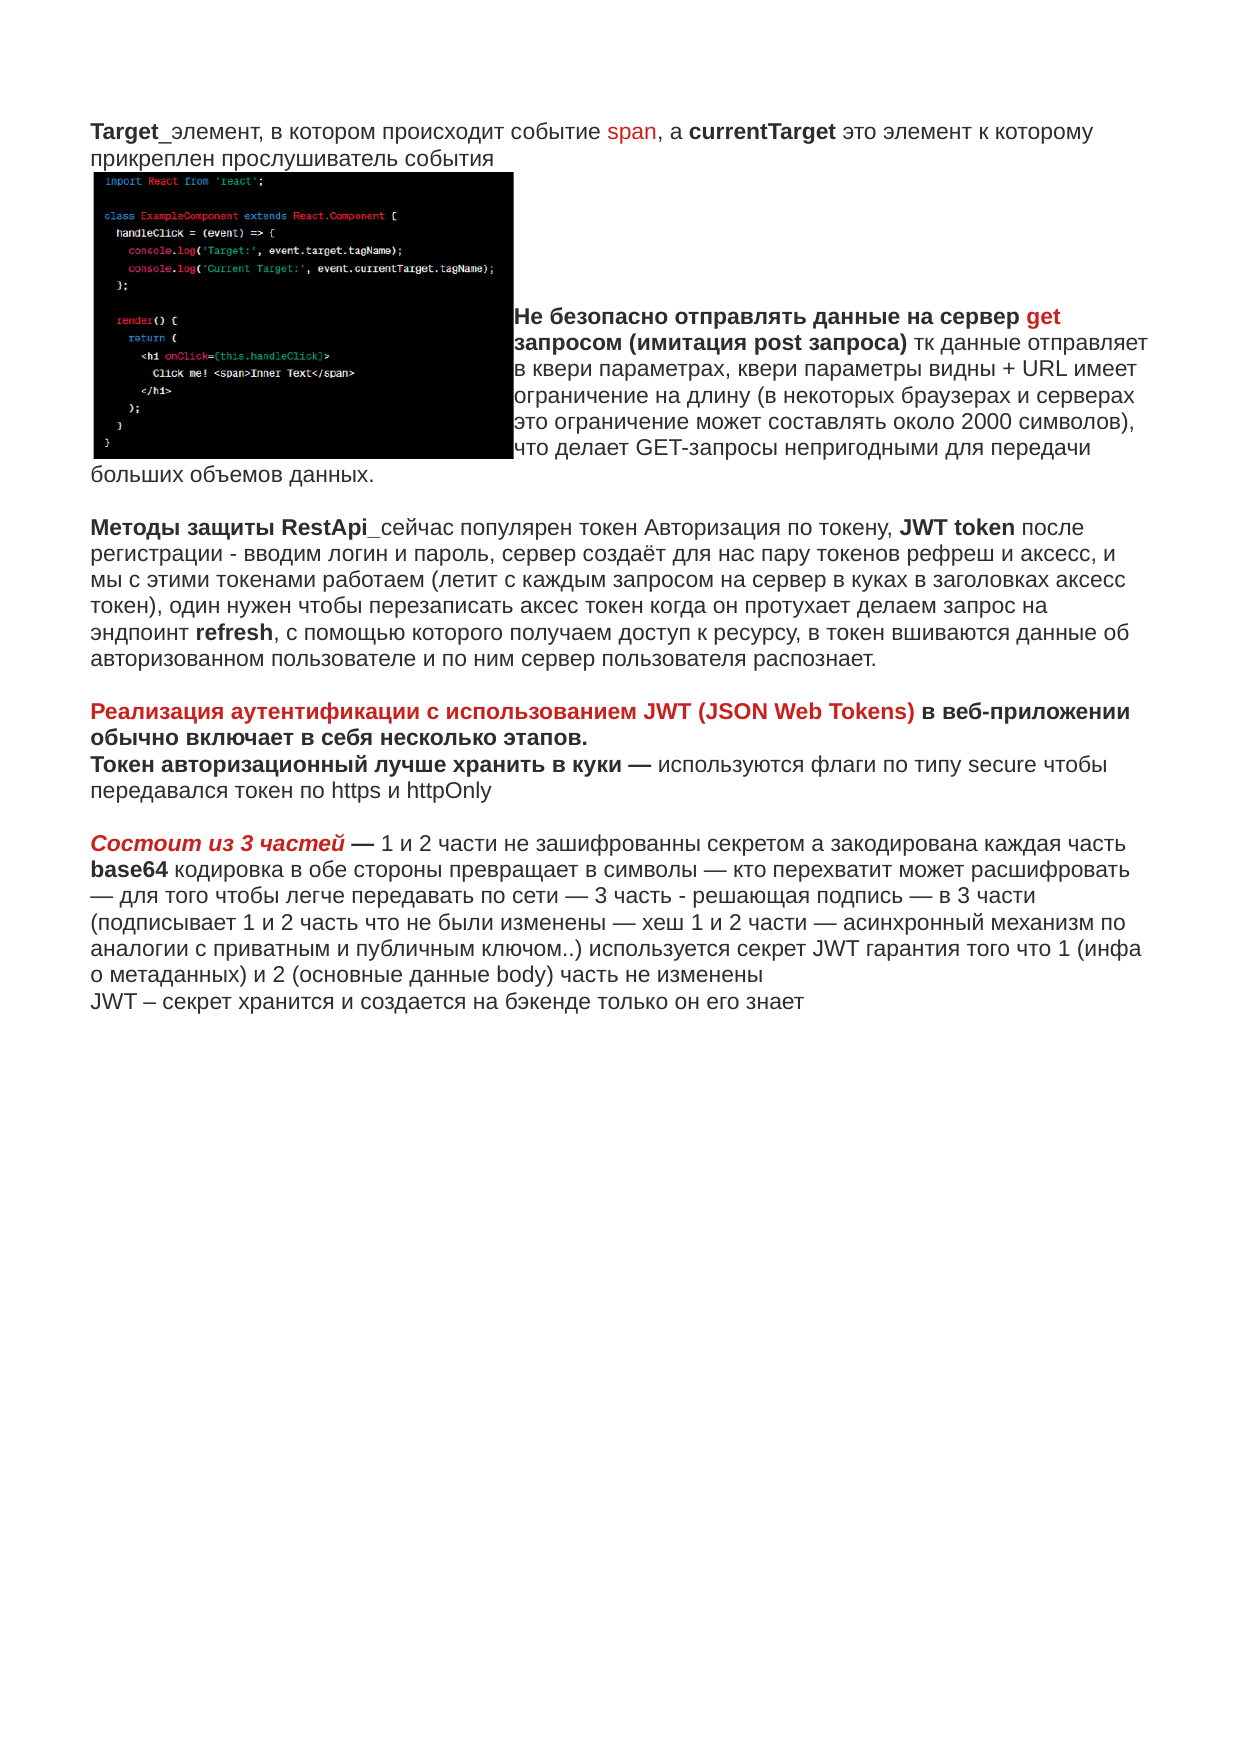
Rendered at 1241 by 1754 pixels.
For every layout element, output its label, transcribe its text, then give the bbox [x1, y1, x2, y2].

text Методы защиты RestApi_сейчас популярен токен Авторизация по токену, JWT token после регистрации - вводим логин и пароль, сервер создаёт для нас пару токенов рефреш и аксесс, и мы с этими токенами работаем (летит с каждым запросом на сервер в куках в заголовках аксесс токен), один нужен чтобы перезаписать аксес токен когда он протухает делаем запрос на эндпоинт refresh, с помощью которого получаем доступ к ресурсу, в токен вшиваются данные об авторизованном пользователе и по ним сервер пользователя распознает. [90, 513, 1150, 672]
picture [93, 172, 514, 459]
text Токен авторизационный лучше хранить в куки — используются флаги по типу secure чтобы передавался токен по https и httpOnly [90, 751, 1150, 803]
text Не безопасно отправлять данные на сервер get запросом (имитация post запроса) тк данные отправляет в квери параметрах, квери параметры видны + URL имеет ограничение на длину (в некоторых браузерах и серверах это ограничение может составлять около 2000 символов), что делает GET-запросы непригодными для передачи больших объемов данных. [90, 303, 1150, 487]
text Состоит из 3 частей — 1 и 2 части не зашифрованны секретом а закодирована каждая часть base64 кодировка в обе стороны превращает в символы — кто перехватит может расшифровать — для того чтобы легче передавать по сети — 3 часть - решающая подпись — в 3 части (подписывает 1 и 2 часть что не были изменены — хеш 1 и 2 части — асинхронный механизм по аналогии с приватным и публичным ключом..) используется секрет JWT гарантия того что 1 (инфа о метаданных) и 2 (основные данные body) часть не изменены [90, 830, 1150, 988]
text JWT – секрет хранится и создается на бэкенде только он его знает [90, 988, 1150, 1014]
text Реализация аутентификации с использованием JWT (JSON Web Tokens) в веб-приложении обычно включает в себя несколько этапов. [90, 698, 1150, 751]
text Target_элемент, в котором происходит событие span, а currentTarget это элемент к которому прикреплен прослушиватель события [90, 118, 1150, 171]
